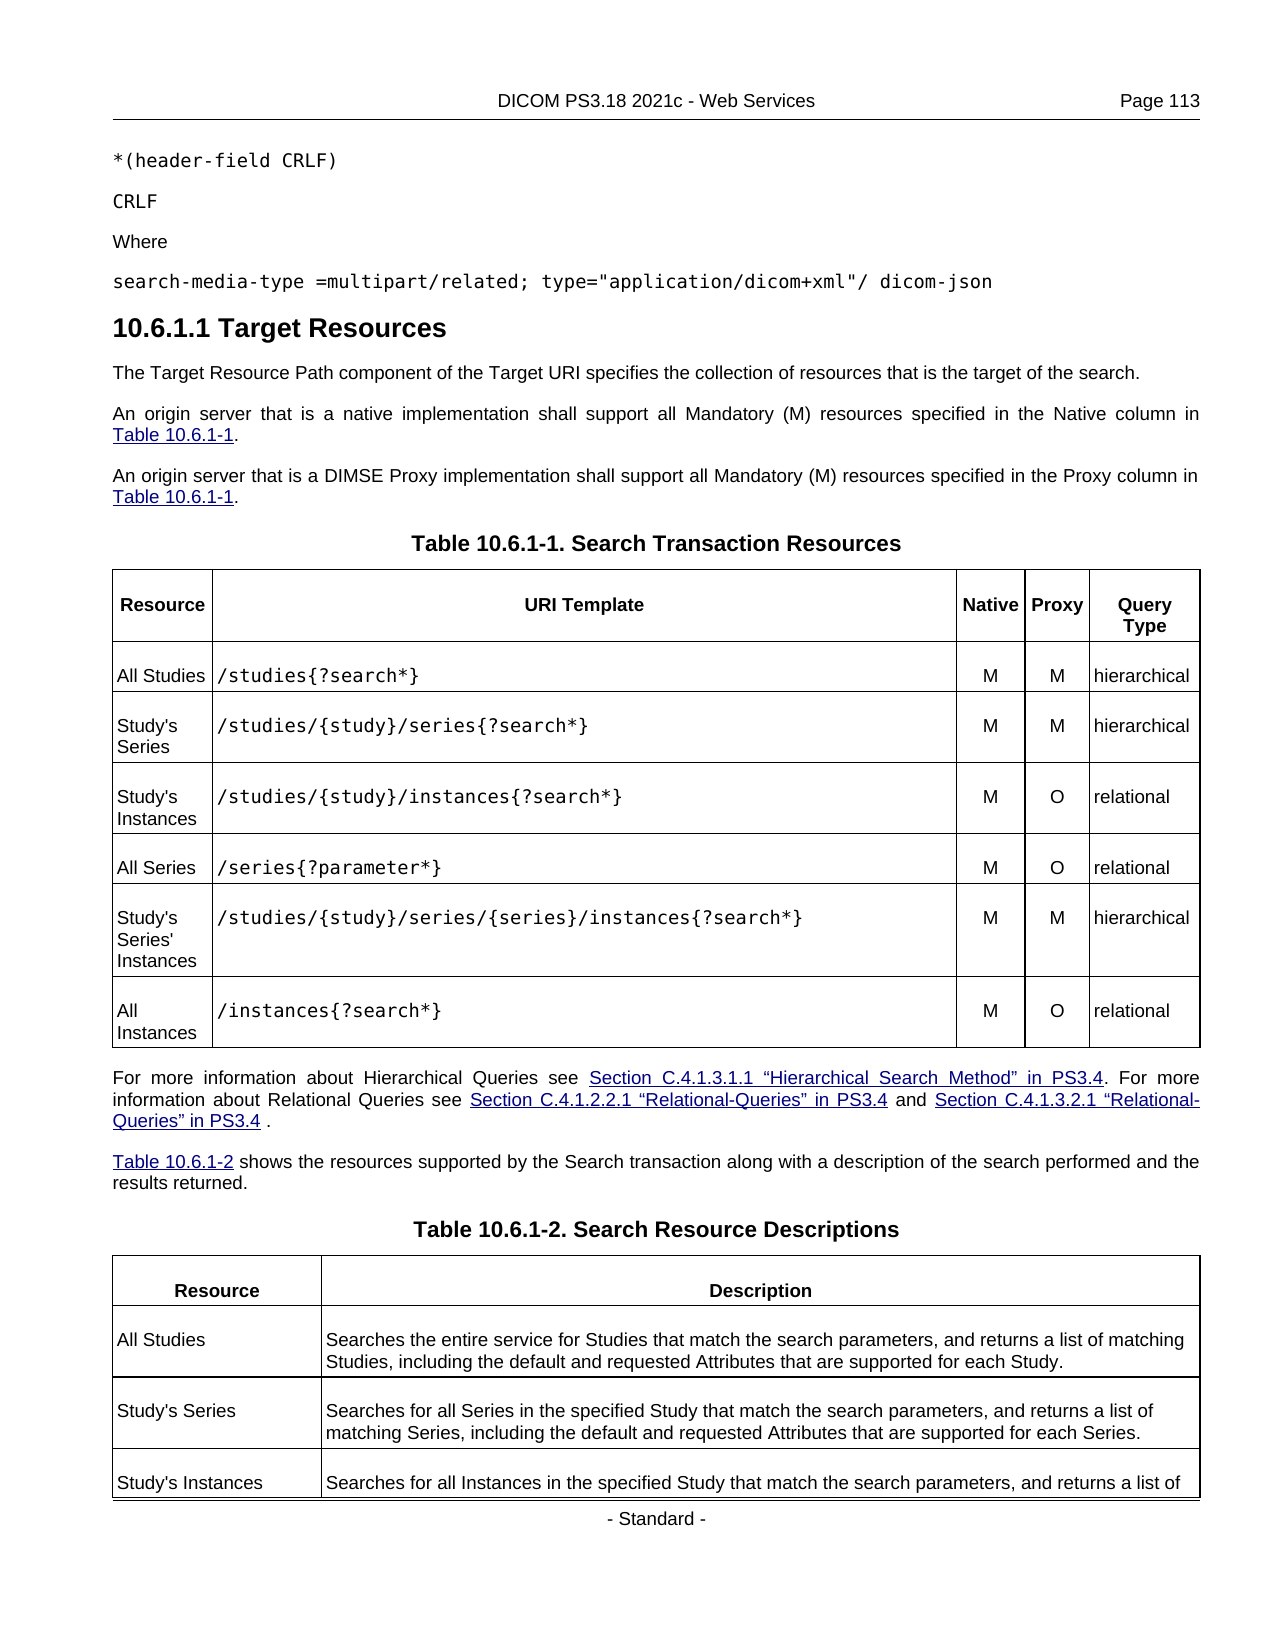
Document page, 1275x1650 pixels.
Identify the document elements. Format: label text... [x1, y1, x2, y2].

table_cell Study's Series [113, 692, 212, 762]
text An origin server that is a native implementation shall support all Mandatory (M) resources specified in the Native column in Table 10.6.1-1. [112, 402, 1200, 446]
table_cell /studies/{study}/series/{series}/instances{?search*} [213, 884, 956, 976]
table_cell /instances{?search*} [213, 977, 956, 1047]
table_cell relational [1090, 763, 1199, 833]
table_header Resource [113, 570, 212, 641]
text search-media-type =multipart/related; type="application/dicom+xml"/ dicom-json [112, 272, 1200, 293]
table_header Description [322, 1256, 1199, 1305]
table_header Query Type [1090, 570, 1199, 641]
table_cell Study's Instances [113, 1449, 321, 1497]
table_cell Searches for all Series in the specified Study that match the search parameters, and returns a list of matching Series, including the default and requested Attributes that are supported for each Series. [322, 1378, 1199, 1448]
text 10.6.1.1 Target Resources [112, 312, 1200, 343]
table_cell M [957, 763, 1024, 833]
table_cell O [1026, 977, 1089, 1047]
table_cell Searches for all Instances in the specified Study that match the search parameters, and returns a list of [322, 1449, 1199, 1497]
table_cell relational [1090, 834, 1199, 883]
table_cell hierarchical [1090, 642, 1199, 691]
text The Target Resource Path component of the Target URI specifies the collection of resources that is the target of the search. [112, 362, 1200, 384]
table_cell Study's Series [113, 1378, 321, 1448]
table_cell hierarchical [1090, 884, 1199, 976]
table_cell All Studies [113, 642, 212, 691]
table_cell /studies/{study}/instances{?search*} [213, 763, 956, 833]
table_cell All Studies [113, 1306, 321, 1376]
text Where [112, 231, 1200, 253]
table_cell M [1026, 692, 1089, 762]
table_cell relational [1090, 977, 1199, 1047]
table_cell M [957, 692, 1024, 762]
table_header URI Template [213, 570, 956, 641]
text *(header-field CRLF) [112, 150, 1200, 172]
table_cell Study's Instances [113, 763, 212, 833]
text Table 10.6.1-1. Search Transaction Resources [112, 530, 1200, 556]
table_cell All Instances [113, 977, 212, 1047]
table_cell O [1026, 834, 1089, 883]
table_cell M [957, 977, 1024, 1047]
table_cell M [1026, 642, 1089, 691]
table_cell All Series [113, 834, 212, 883]
table_cell M [1026, 884, 1089, 976]
table_cell M [957, 642, 1024, 691]
table_cell O [1026, 763, 1089, 833]
text An origin server that is a DIMSE Proxy implementation shall support all Mandatory (M) resources specified in the Proxy column in Table 10.6.1-1. [112, 464, 1200, 507]
table_cell Searches the entire service for Studies that match the search parameters, and returns a list of matching Studies, including the default and requested Attributes that are supported for each Study. [322, 1306, 1199, 1376]
text CRLF [112, 191, 1200, 212]
text Table 10.6.1-2. Search Resource Descriptions [112, 1216, 1200, 1242]
table_cell /series{?parameter*} [213, 834, 956, 883]
table_header Native [957, 570, 1024, 641]
table_header Resource [113, 1256, 321, 1305]
text For more information about Hierarchical Queries see Section C.4.1.3.1.1 “Hierarchical Search Method” in PS3.4. For more information about Relational Queries see Section C.4.1.2.2.1 “Relational-Queries” in PS3.4 and Section C.4.1.3.2.1 “Relational-Queries” in PS3.4 . [112, 1067, 1200, 1132]
table_cell Study's Series' Instances [113, 884, 212, 976]
table_cell M [957, 884, 1024, 976]
table_cell M [957, 834, 1024, 883]
table_cell /studies/{study}/series{?search*} [213, 692, 956, 762]
text Table 10.6.1-2 shows the resources supported by the Search transaction along with a description of the search performed and the results returned. [112, 1150, 1200, 1193]
table_cell hierarchical [1090, 692, 1199, 762]
table_cell /studies{?search*} [213, 642, 956, 691]
table_header Proxy [1026, 570, 1089, 641]
